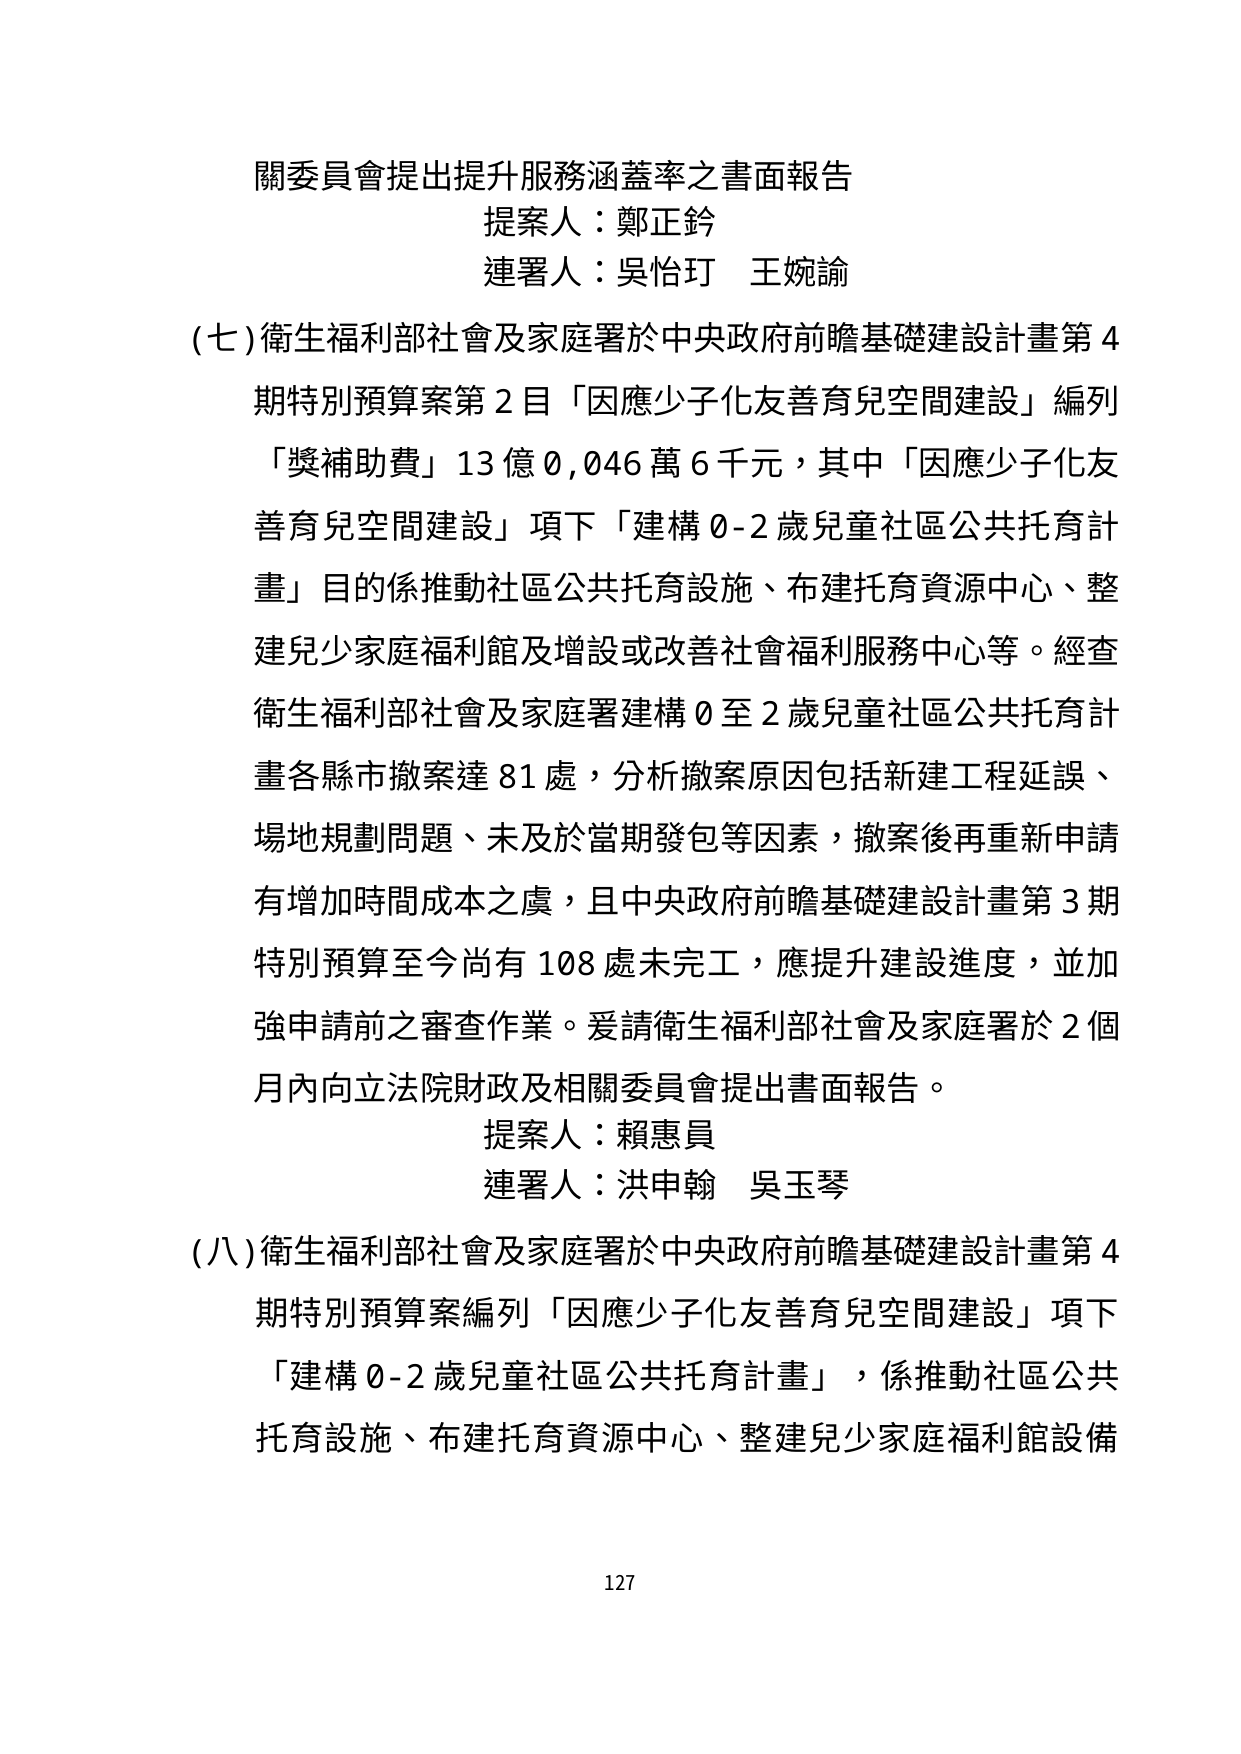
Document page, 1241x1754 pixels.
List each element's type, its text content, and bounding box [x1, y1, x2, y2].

text (七)衛生福利部社會及家庭署於中央政府前瞻基礎建設計畫第4期特別預算案第2目「因應少子化友善育兒空間建設」編列「獎補助費」13億0,046萬6千元，其中「因應少子化友善育兒空間建設」項下「建構0-2歲兒童社區公共托育計畫」目的係推動社區公共托育設施、布建托育資源中心、整建兒少家庭福利館及增設或改善社會福利服務中心等。經查衛生福利部社會及家庭署建構0至2歲兒童社區公共托育計畫各縣市撤案達81處，分析撤案原因包括新建工程延誤、場地規劃問題、未及於當期發包等因素，撤案後再重新申請有增加時間成本之虞，且中央政府前瞻基礎建設計畫第3期特別預算至今尚有108處未完工，應提升建設進度，並加強申請前之審查作業。爰請衛生福利部社會及家庭署於2個月內向立法院財政及相關委員會提出書面報告。 [187, 294, 1120, 1107]
text (八)衛生福利部社會及家庭署於中央政府前瞻基礎建設計畫第4期特別預算案編列「因應少子化友善育兒空間建設」項下「建構0-2歲兒童社區公共托育計畫」，係推動社區公共托育設施、布建托育資源中心、整建兒少家庭福利館設備 [187, 1207, 1120, 1457]
text 關委員會提出提升服務涵蓋率之書面報告 [187, 132, 1120, 194]
text 連署人：洪申翰 吳玉琴 [483, 1157, 1120, 1207]
text 提案人：鄭正鈐 [483, 194, 1120, 244]
text 連署人：吳怡玎 王婉諭 [483, 244, 1120, 294]
text 提案人：賴惠員 [483, 1107, 1120, 1157]
